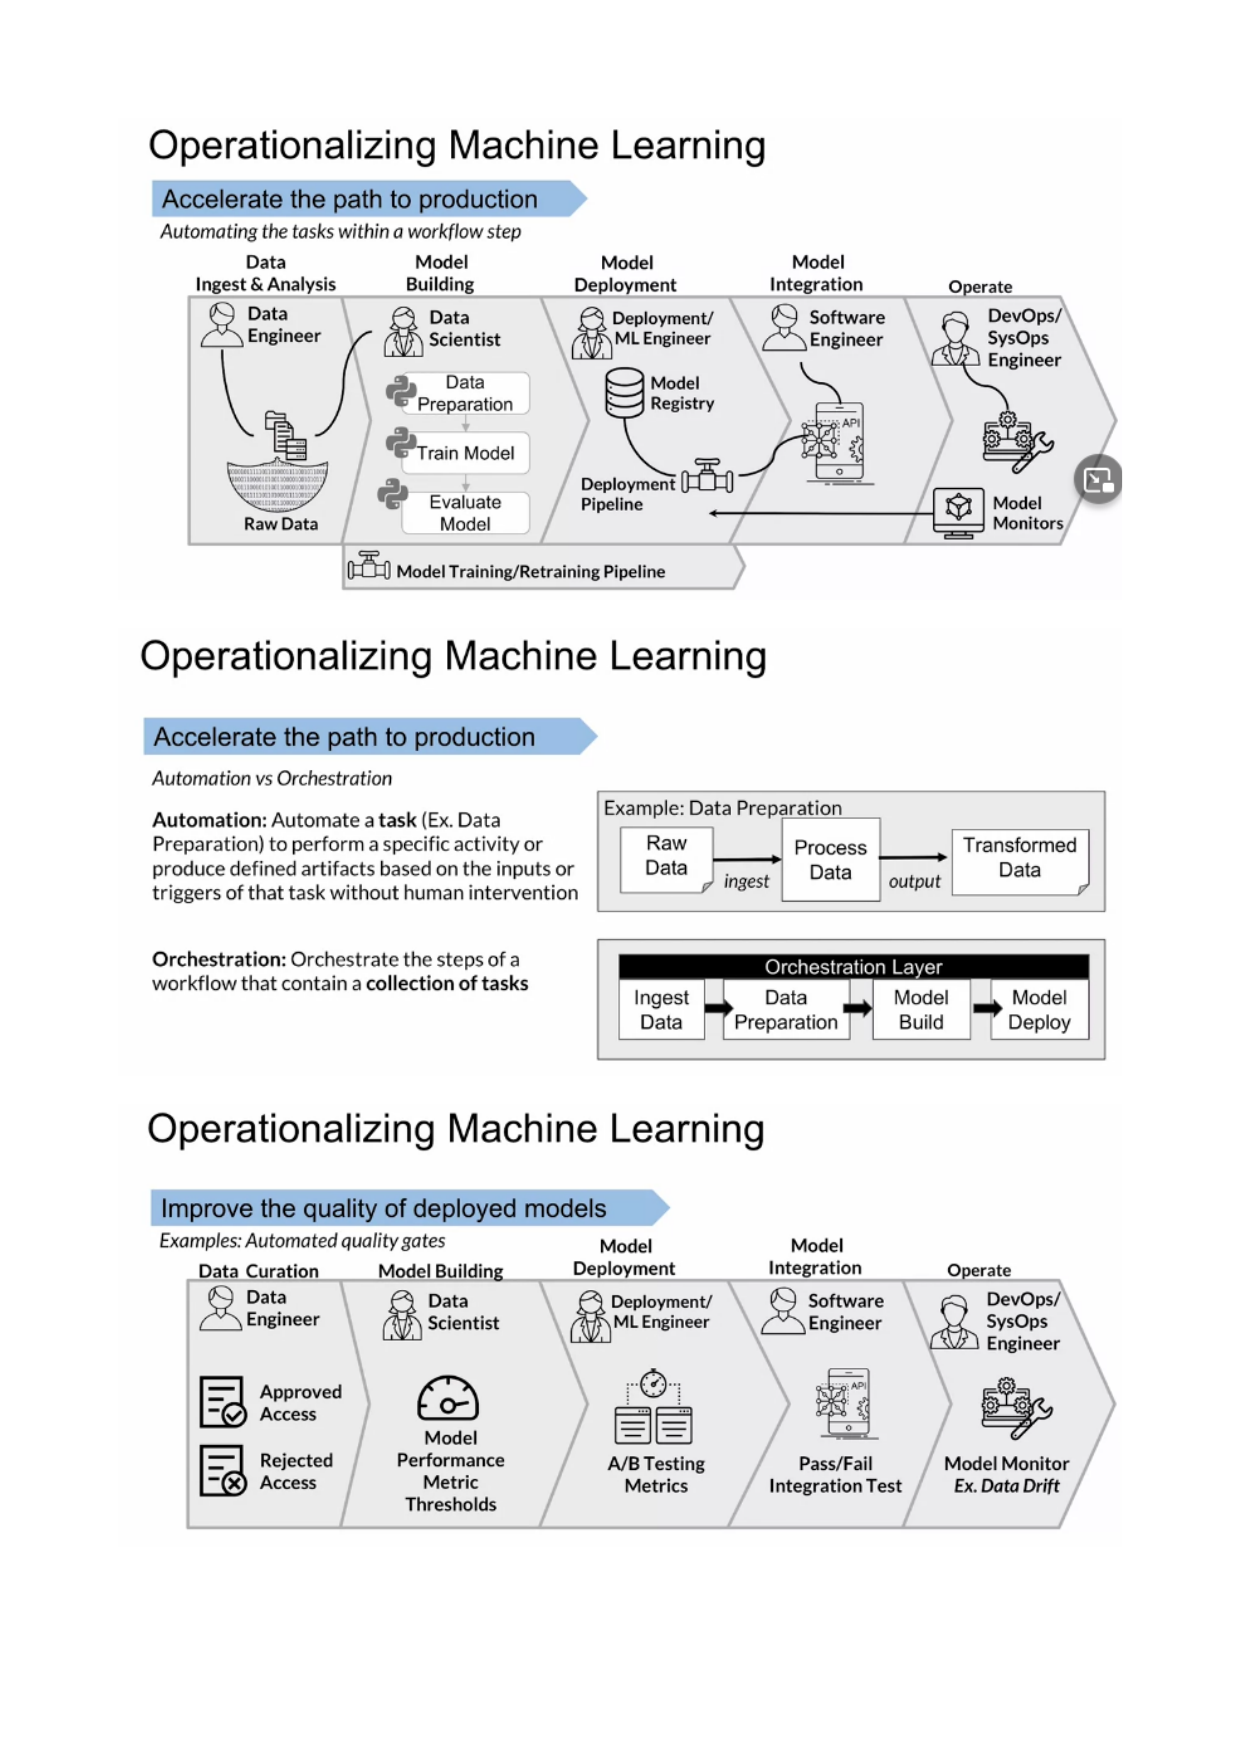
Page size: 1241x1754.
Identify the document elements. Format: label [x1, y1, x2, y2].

picture [118, 1104, 1123, 1547]
picture [118, 118, 1123, 600]
picture [118, 628, 1123, 1076]
